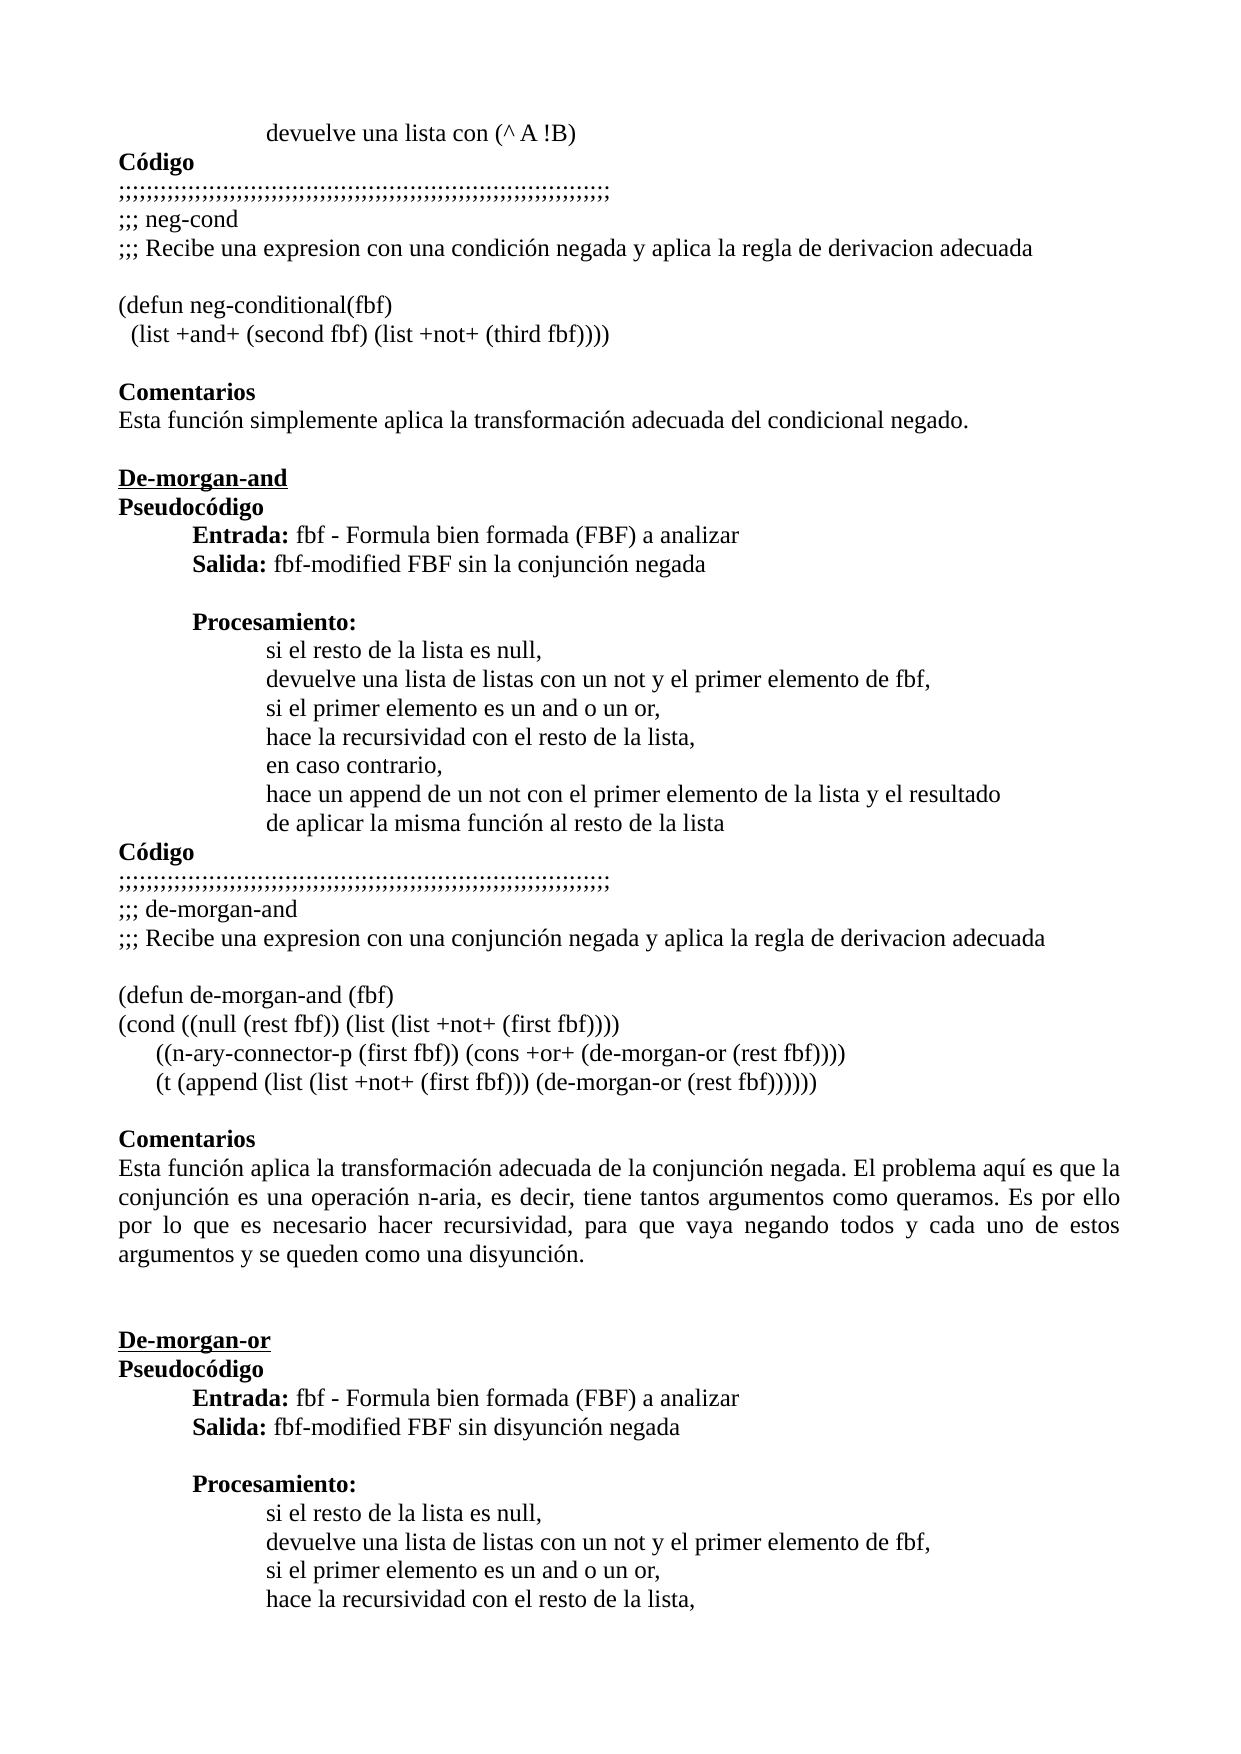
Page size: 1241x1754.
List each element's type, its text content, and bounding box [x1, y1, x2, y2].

text Entrada: fbf - Formula bien formada (FBF) a analizar [118, 1383, 1122, 1412]
text en caso contrario, [118, 751, 1122, 779]
text de aplicar la misma función al resto de la lista [118, 808, 1122, 837]
text Pseudocódigo [118, 1354, 1122, 1383]
text devuelve una lista con (^ A !B) [118, 118, 1122, 147]
text De-morgan-and [118, 463, 1122, 492]
text Entrada: fbf - Formula bien formada (FBF) a analizar [118, 521, 1122, 549]
text (cond ((null (rest fbf)) (list (list +not+ (first fbf)))) [118, 1009, 1122, 1038]
text devuelve una lista de listas con un not y el primer elemento de fbf, [118, 664, 1122, 693]
text (t (append (list (list +not+ (first fbf))) (de-morgan-or (rest fbf)))))) [118, 1067, 1122, 1096]
text hace la recursividad con el resto de la lista, [118, 722, 1122, 751]
text Salida: fbf-modified FBF sin la conjunción negada [118, 549, 1122, 578]
text si el primer elemento es un and o un or, [118, 693, 1122, 722]
text (defun neg-conditional(fbf) [118, 291, 1122, 319]
text si el resto de la lista es null, [118, 636, 1122, 664]
text Esta función simplemente aplica la transformación adecuada del condicional negado. [118, 406, 1122, 434]
text De-morgan-or [118, 1326, 1122, 1354]
text hace la recursividad con el resto de la lista, [118, 1584, 1122, 1613]
text Comentarios [118, 1124, 1122, 1153]
text ;;;;;;;;;;;;;;;;;;;;;;;;;;;;;;;;;;;;;;;;;;;;;;;;;;;;;;;;;;;;;;;;;;;;;;; [118, 176, 1122, 204]
text Esta función aplica la transformación adecuada de la conjunción negada. El problema aquí es que la conjunción es una operación n-aria, es decir, tiene tantos argumentos como queramos. Es por ello por lo que es necesario hacer recursividad, para que vaya negando todos y cada uno de estos argumentos y se queden como una disyunción. [118, 1153, 1122, 1268]
text si el primer elemento es un and o un or, [118, 1556, 1122, 1584]
text (list +and+ (second fbf) (list +not+ (third fbf)))) [118, 319, 1122, 348]
text hace un append de un not con el primer elemento de la lista y el resultado [118, 779, 1122, 808]
text (defun de-morgan-and (fbf) [118, 981, 1122, 1009]
text Procesamiento: [118, 607, 1122, 636]
text ;;; neg-cond [118, 204, 1122, 233]
text Código [118, 837, 1122, 866]
text ;;; de-morgan-and [118, 894, 1122, 923]
text Procesamiento: [118, 1469, 1122, 1498]
text ((n-ary-connector-p (first fbf)) (cons +or+ (de-morgan-or (rest fbf)))) [118, 1038, 1122, 1067]
text ;;; Recibe una expresion con una condición negada y aplica la regla de derivacion adecuada [118, 233, 1122, 262]
text ;;; Recibe una expresion con una conjunción negada y aplica la regla de derivacion adecuada [118, 923, 1122, 952]
text Código [118, 147, 1122, 176]
text ;;;;;;;;;;;;;;;;;;;;;;;;;;;;;;;;;;;;;;;;;;;;;;;;;;;;;;;;;;;;;;;;;;;;;;; [118, 866, 1122, 894]
text Pseudocódigo [118, 492, 1122, 521]
text Comentarios [118, 377, 1122, 406]
text devuelve una lista de listas con un not y el primer elemento de fbf, [118, 1527, 1122, 1556]
text si el resto de la lista es null, [118, 1498, 1122, 1527]
text Salida: fbf-modified FBF sin disyunción negada [118, 1412, 1122, 1441]
